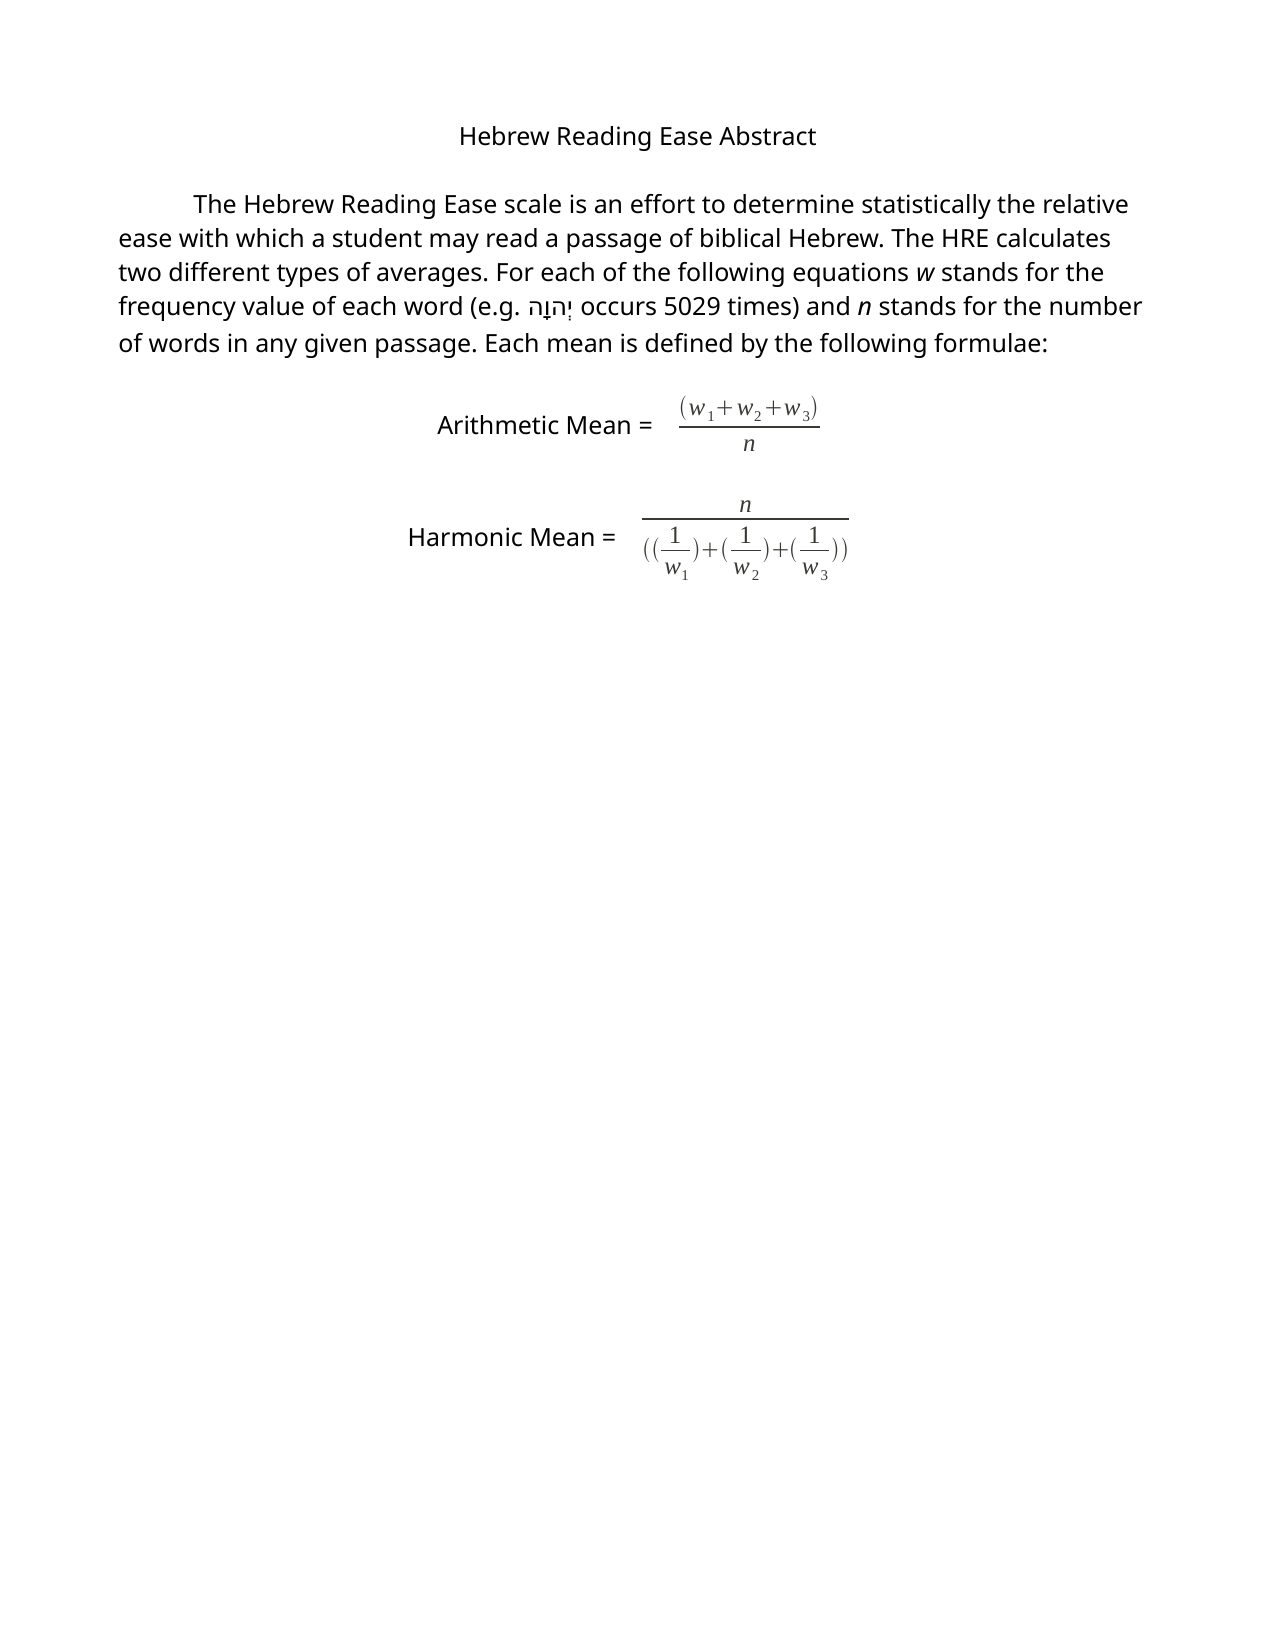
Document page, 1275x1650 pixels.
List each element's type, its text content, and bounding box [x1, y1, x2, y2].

text Harmonic Mean = [118, 490, 1157, 584]
text The Hebrew Reading Ease scale is an effort to determine statistically the relative ease with which a student may read a passage of biblical Hebrew. The HRE calculates two different types of averages. For each of the following equations w stands for the frequency value of each word (e.g. יְהוָה occurs 5029 times) and n stands for the number of words in any given passage. Each mean is defined by the following formulae: [118, 186, 1157, 359]
text Arithmetic Mean = [118, 393, 1157, 456]
text Hebrew Reading Ease Abstract [118, 118, 1157, 152]
